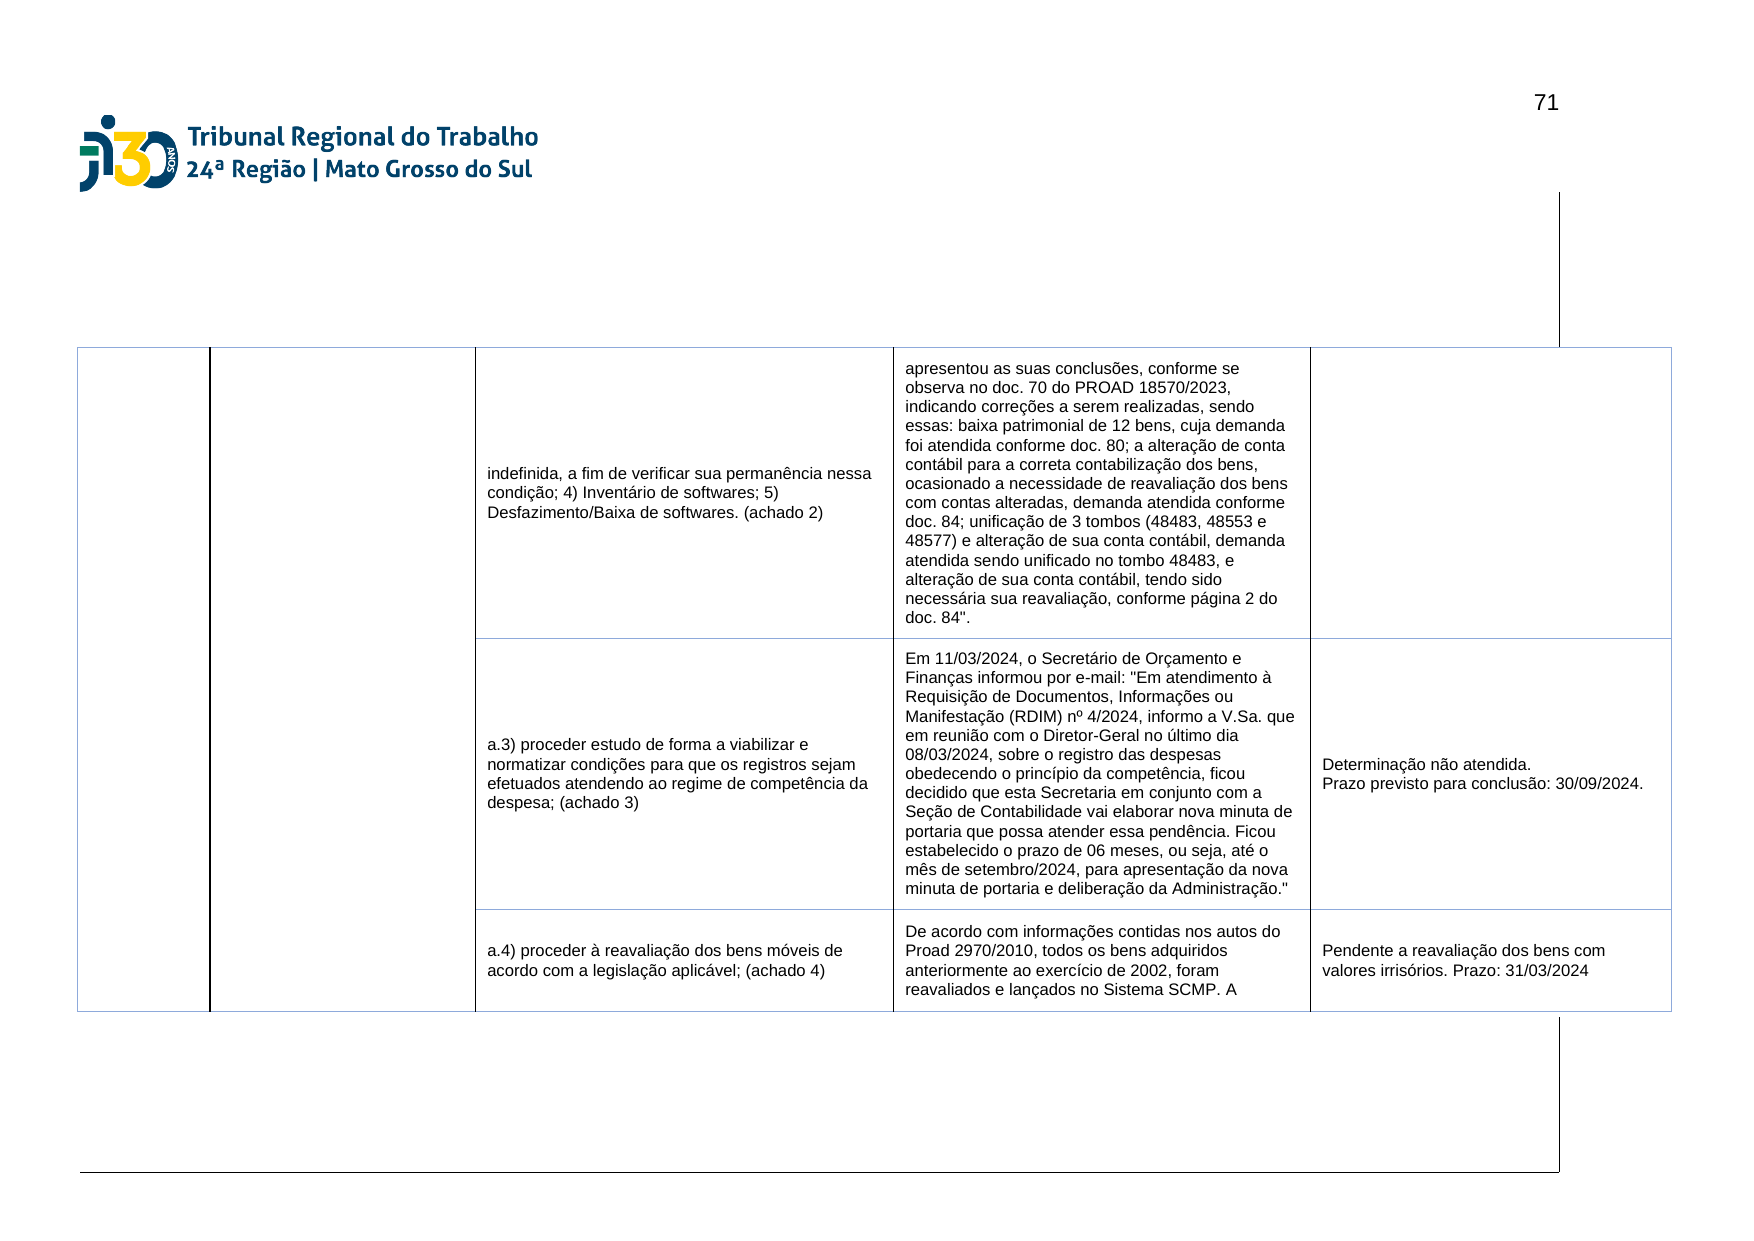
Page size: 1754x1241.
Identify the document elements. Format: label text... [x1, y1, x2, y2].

table_cell [78, 348, 209, 1011]
table_cell [1311, 348, 1671, 637]
table_cell a.3) proceder estudo de forma a viabilizar e normatizar condições para que os registros sejam efetuados atendendo ao regime de competência da despesa; (achado 3) [476, 639, 893, 908]
table_cell Pendente a reavaliação dos bens com valores irrisórios. Prazo: 31/03/2024 [1311, 910, 1671, 1011]
table_cell De acordo com informações contidas nos autos do Proad 2970/2010, todos os bens adquiridos anteriormente ao exercício de 2002, foram reavaliados e lançados no Sistema SCMP. A [894, 910, 1310, 1011]
table_cell a.4) proceder à reavaliação dos bens móveis de acordo com a legislação aplicável; (achado 4) [476, 910, 893, 1011]
table_cell apresentou as suas conclusões, conforme se observa no doc. 70 do PROAD 18570/2023, indicando correções a serem realizadas, sendo essas: baixa patrimonial de 12 bens, cuja demanda foi atendida conforme doc. 80; a alteração de conta contábil para a correta contabilização dos bens, ocasionado a necessidade de reavaliação dos bens com contas alteradas, demanda atendida conforme doc. 84; unificação de 3 tombos (48483, 48553 e 48577) e alteração de sua conta contábil, demanda atendida sendo unificado no tombo 48483, e alteração de sua conta contábil, tendo sido necessária sua reavaliação, conforme página 2 do doc. 84". [894, 348, 1310, 637]
table_cell indefinida, a fim de verificar sua permanência nessa condição; 4) Inventário de softwares; 5) Desfazimento/Baixa de softwares. (achado 2) [476, 348, 893, 637]
table_cell Determinação não atendida. Prazo previsto para conclusão: 30/09/2024. [1311, 639, 1671, 908]
table_cell Em 11/03/2024, o Secretário de Orçamento e Finanças informou por e-mail: "Em atendimento à Requisição de Documentos, Informações ou Manifestação (RDIM) nº 4/2024, informo a V.Sa. que em reunião com o Diretor-Geral no último dia 08/03/2024, sobre o registro das despesas obedecendo o princípio da competência, ficou decidido que esta Secretaria em conjunto com a Seção de Contabilidade vai elaborar nova minuta de portaria que possa atender essa pendência. Ficou estabelecido o prazo de 06 meses, ou seja, até o mês de setembro/2024, para apresentação da nova minuta de portaria e deliberação da Administração." [894, 639, 1310, 908]
table_cell [211, 348, 475, 1011]
